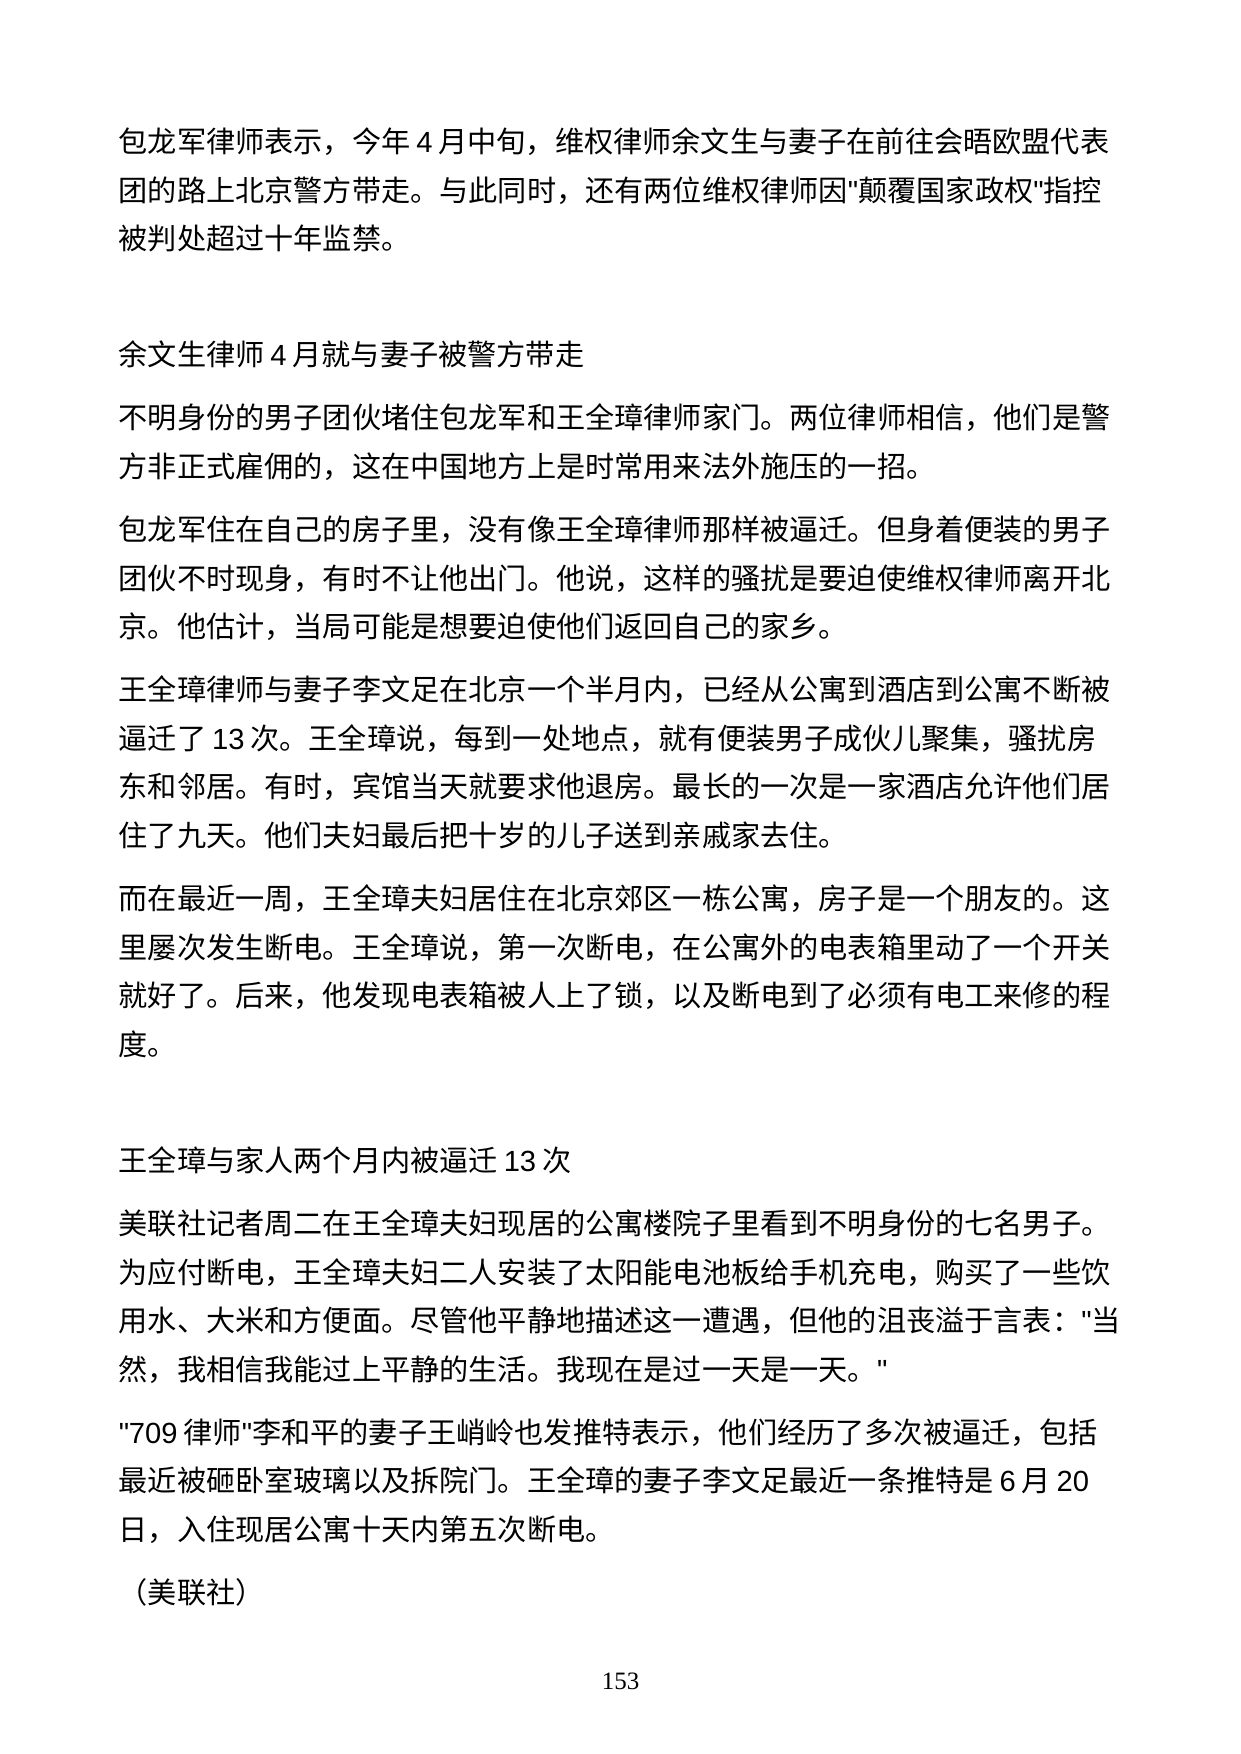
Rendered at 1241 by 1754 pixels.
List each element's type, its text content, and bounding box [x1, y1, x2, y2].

text 王全璋律师与妻子李文足在北京一个半月内，已经从公寓到酒店到公寓不断被逼迁了13次。王全璋说，每到一处地点，就有便装男子成伙儿聚集，骚扰房东和邻居。有时，宾馆当天就要求他退房。最长的一次是一家酒店允许他们居住了九天。他们夫妇最后把十岁的儿子送到亲戚家去住。 [118, 667, 1122, 855]
text （美联社） [118, 1569, 1122, 1612]
text 不明身份的男子团伙堵住包龙军和王全璋律师家门。两位律师相信，他们是警方非正式雇佣的，这在中国地方上是时常用来法外施压的一招。 [118, 395, 1122, 486]
text 王全璋与家人两个月内被逼迁13次 [118, 1137, 1122, 1180]
text 包龙军住在自己的房子里，没有像王全璋律师那样被逼迁。但身着便装的男子团伙不时现身，有时不让他出门。他说，这样的骚扰是要迫使维权律师离开北京。他估计，当局可能是想要迫使他们返回自己的家乡。 [118, 507, 1122, 646]
text "709律师"李和平的妻子王峭岭也发推特表示，他们经历了多次被逼迁，包括最近被砸卧室玻璃以及拆院门。王全璋的妻子李文足最近一条推特是6月20日，入住现居公寓十天内第五次断电。 [118, 1409, 1122, 1549]
text 余文生律师4月就与妻子被警方带走 [118, 332, 1122, 374]
text 美联社记者周二在王全璋夫妇现居的公寓楼院子里看到不明身份的七名男子。为应付断电，王全璋夫妇二人安装了太阳能电池板给手机充电，购买了一些饮用水、大米和方便面。尽管他平静地描述这一遭遇，但他的沮丧溢于言表："当然，我相信我能过上平静的生活。我现在是过一天是一天。" [118, 1201, 1122, 1388]
text 而在最近一周，王全璋夫妇居住在北京郊区一栋公寓，房子是一个朋友的。这里屡次发生断电。王全璋说，第一次断电，在公寓外的电表箱里动了一个开关就好了。后来，他发现电表箱被人上了锁，以及断电到了必须有电工来修的程度。 [118, 876, 1122, 1063]
text 包龙军律师表示，今年4月中旬，维权律师余文生与妻子在前往会晤欧盟代表团的路上北京警方带走。与此同时，还有两位维权律师因"颠覆国家政权"指控被判处超过十年监禁。 [118, 118, 1122, 258]
